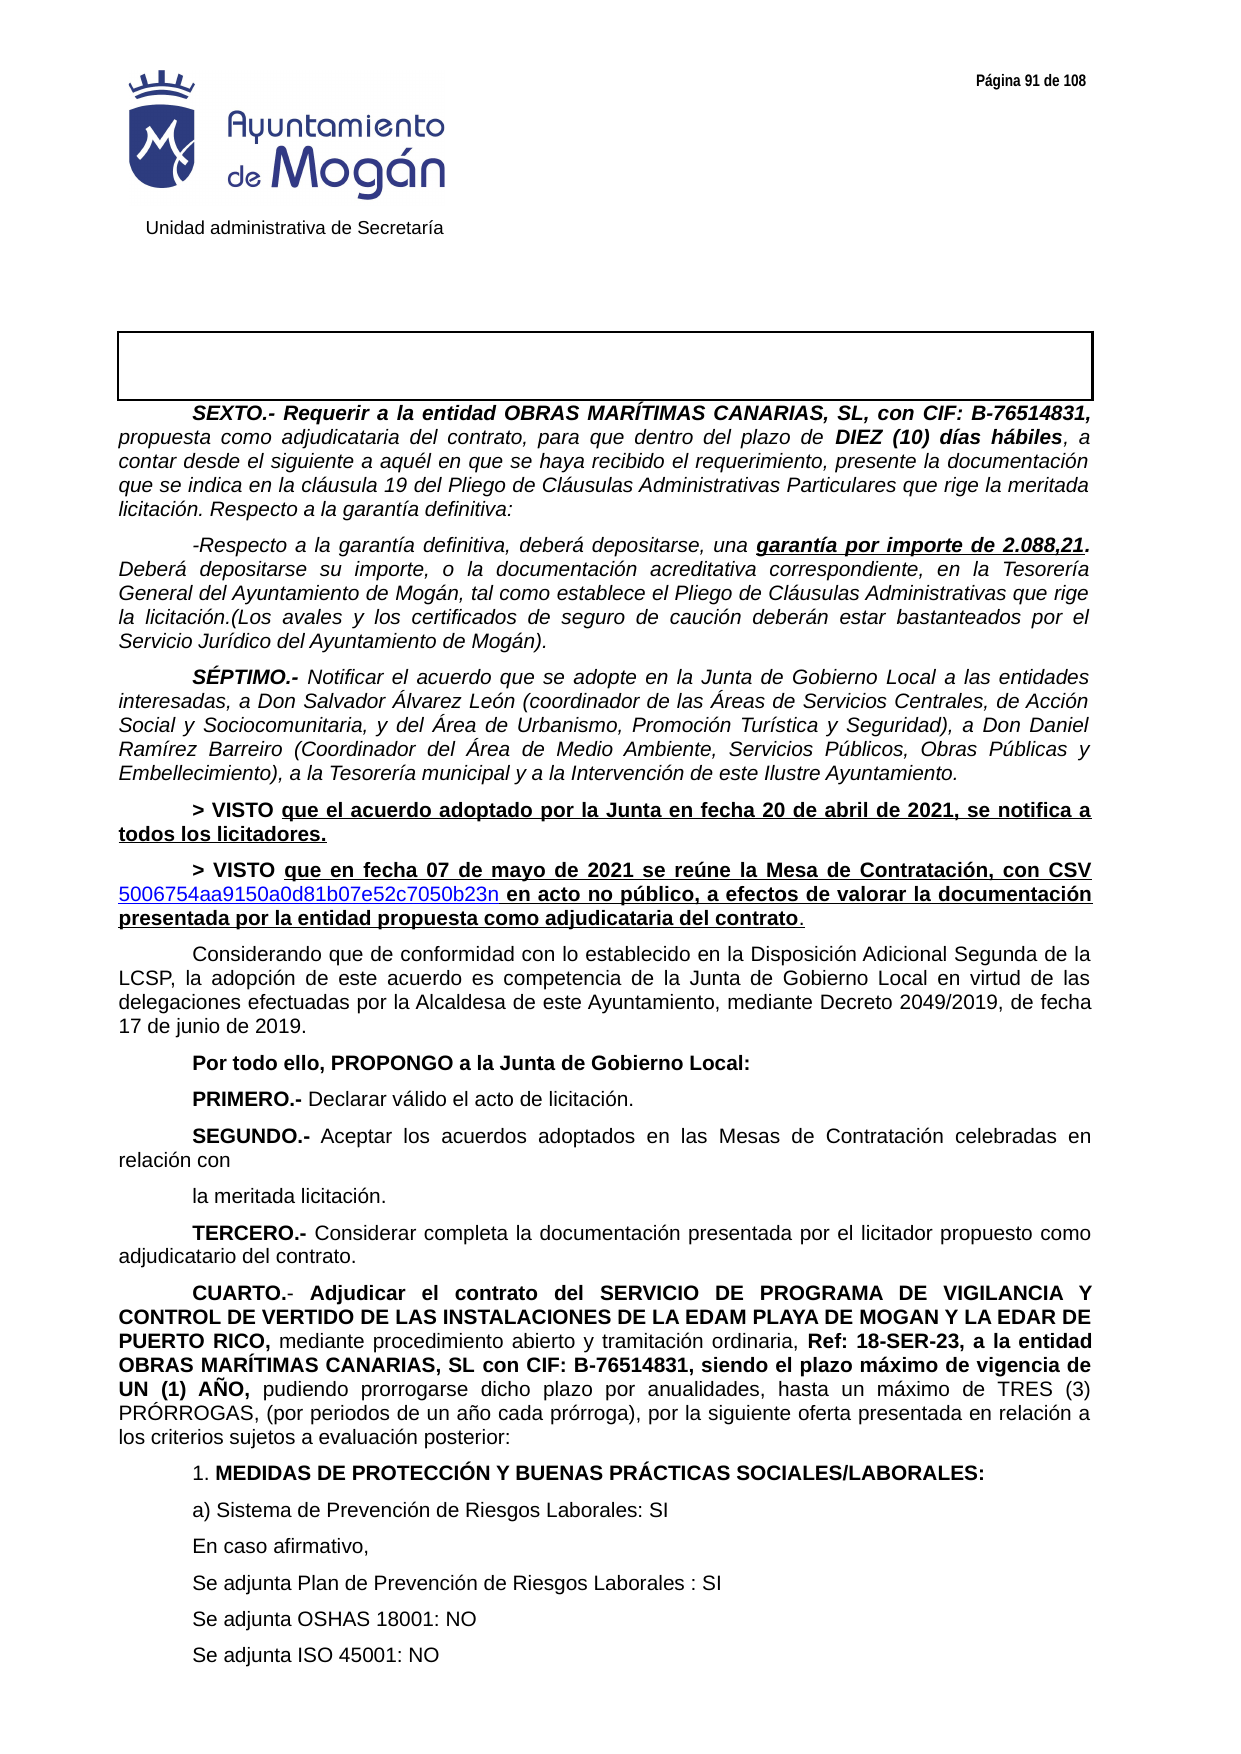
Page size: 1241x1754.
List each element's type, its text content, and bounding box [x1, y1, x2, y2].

text Se adjunta Plan de Prevención de Riesgos Laborales : SI [118, 1570, 1092, 1594]
text TERCERO.- Considerar completa la documentación presentada por el licitador propuesto como adjudicatario del contrato. [118, 1220, 1092, 1268]
text 1. MEDIDAS DE PROTECCIÓN Y BUENAS PRÁCTICAS SOCIALES/LABORALES: [118, 1461, 1092, 1485]
text Considerando que de conformidad con lo establecido en la Disposición Adicional Segunda de la LCSP, la adopción de este acuerdo es competencia de la Junta de Gobierno Local en virtud de las delegaciones efectuadas por la Alcaldesa de este Ayuntamiento, mediante Decreto 2049/2019, de fecha 17 de junio de 2019. [118, 942, 1092, 1038]
text En caso afirmativo, [118, 1534, 1092, 1558]
text CUARTO.- Adjudicar el contrato del SERVICIO DE PROGRAMA DE VIGILANCIA Y CONTROL DE VERTIDO DE LAS INSTALACIONES DE LA EDAM PLAYA DE MOGAN Y LA EDAR DE PUERTO RICO, mediante procedimiento abierto y tramitación ordinaria, Ref: 18-SER-23, a la entidad OBRAS MARÍTIMAS CANARIAS, SL con CIF: B-76514831, siendo el plazo máximo de vigencia de UN (1) AÑO, pudiendo prorrogarse dicho plazo por anualidades, hasta un máximo de TRES (3) PRÓRROGAS, (por periodos de un año cada prórroga), por la siguiente oferta presentada en relación a los criterios sujetos a evaluación posterior: [118, 1281, 1092, 1448]
text > VISTO que el acuerdo adoptado por la Junta en fecha 20 de abril de 2021, se notifica a todos los licitadores. [118, 797, 1092, 845]
text Se adjunta OSHAS 18001: NO [118, 1607, 1092, 1631]
text Se adjunta ISO 45001: NO [118, 1643, 1092, 1667]
text SEGUNDO.- Aceptar los acuerdos adoptados en las Mesas de Contratación celebradas en relación con [118, 1123, 1092, 1171]
text > VISTO que en fecha 07 de mayo de 2021 se reúne la Mesa de Contratación, con CSV 5006754aa9150a0d81b07e52c7050b23n en acto no público, a efectos de valorar la documentación [118, 858, 1092, 903]
text presentada por la entidad propuesta como adjudicataria del contrato. [118, 904, 1092, 930]
text a) Sistema de Prevención de Riesgos Laborales: SI [118, 1497, 1092, 1521]
text SÉPTIMO.- Notificar el acuerdo que se adopte en la Junta de Gobierno Local a las entidades interesadas, a Don Salvador Álvarez León (coordinador de las Áreas de Servicios Centrales, de Acción Social y Sociocomunitaria, y del Área de Urbanismo, Promoción Turística y Seguridad), a Don Daniel Ramírez Barreiro (Coordinador del Área de Medio Ambiente, Servicios Públicos, Obras Públicas y Embellecimiento), a la Tesorería municipal y a la Intervención de este Ilustre Ayuntamiento. [118, 665, 1092, 785]
text Por todo ello, PROPONGO a la Junta de Gobierno Local: [118, 1051, 1092, 1074]
text SEXTO.- Requerir a la entidad OBRAS MARÍTIMAS CANARIAS, SL, con CIF: B-76514831, propuesta como adjudicataria del contrato, para que dentro del plazo de DIEZ (10) días hábiles, a contar desde el siguiente a aquél en que se haya recibido el requerimiento, presente la documentación que se indica en la cláusula 19 del Pliego de Cláusulas Administrativas Particulares que rige la meritada licitación. Respecto a la garantía definitiva: [118, 401, 1092, 520]
text -Respecto a la garantía definitiva, deberá depositarse, una garantía por importe de 2.088,21. Deberá depositarse su importe, o la documentación acreditativa correspondiente, en la Tesorería General del Ayuntamiento de Mogán, tal como establece el Pliego de Cláusulas Administrativas que rige la licitación.(Los avales y los certificados de seguro de caución deberán estar bastanteados por el Servicio Jurídico del Ayuntamiento de Mogán). [118, 533, 1092, 653]
table_cell [119, 333, 1091, 398]
text PRIMERO.- Declarar válido el acto de licitación. [118, 1087, 1092, 1111]
text la meritada licitación. [118, 1184, 1092, 1208]
picture [128, 70, 445, 206]
